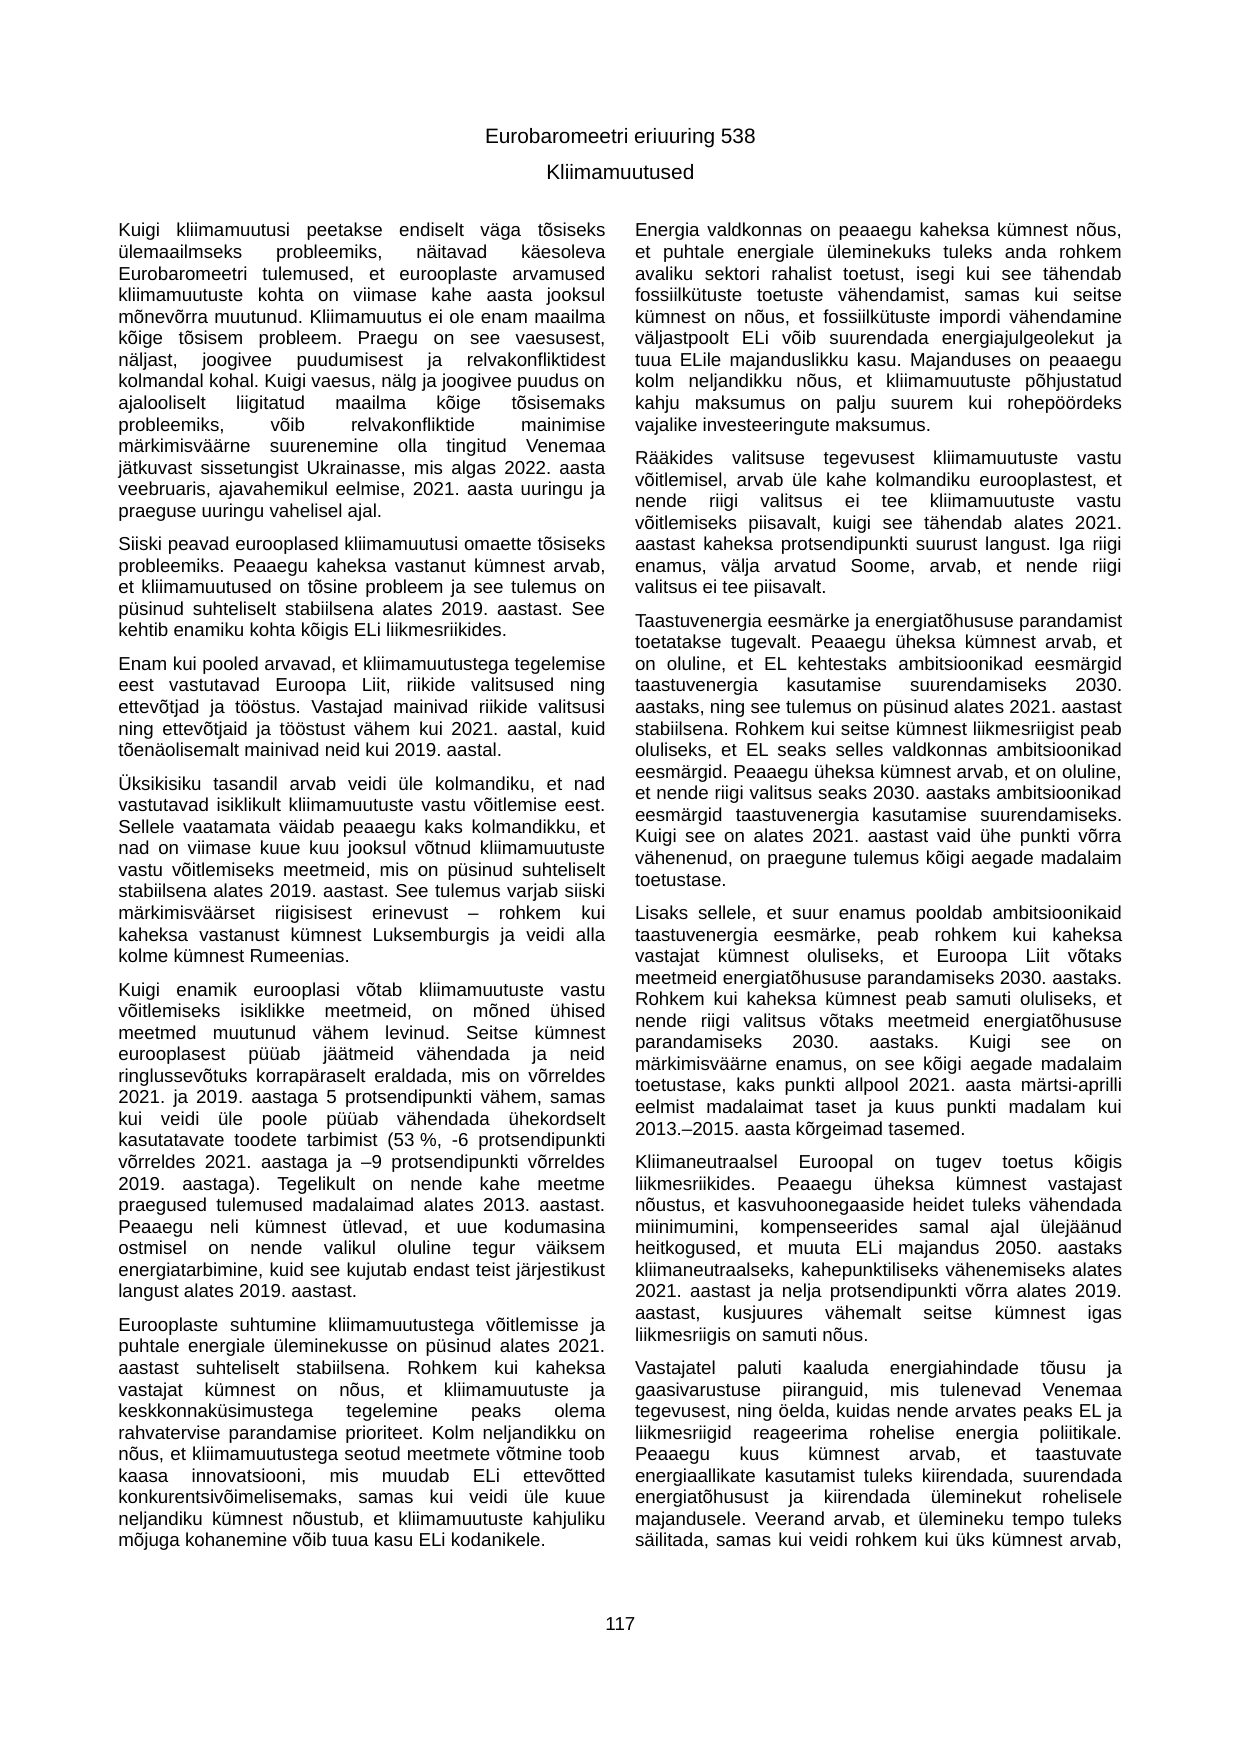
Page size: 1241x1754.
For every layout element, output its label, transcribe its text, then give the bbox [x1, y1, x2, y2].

text Siiski peavad eurooplased kliimamuutusi omaette tõsiseks probleemiks. Peaaegu kaheksa vastanut kümnest arvab, et kliimamuutused on tõsine probleem ja see tulemus on püsinud suhteliselt stabiilsena alates 2019. aastast. See kehtib enamiku kohta kõigis ELi liikmesriikides. [118, 533, 605, 641]
text Vastajatel paluti kaaluda energiahindade tõusu ja gaasivarustuse piiranguid, mis tulenevad Venemaa tegevusest, ning öelda, kuidas nende arvates peaks EL ja liikmesriigid reageerima rohelise energia poliitikale. Peaaegu kuus kümnest arvab, et taastuvate energiaallikate kasutamist tuleks kiirendada, suurendada energiatõhusust ja kiirendada üleminekut rohelisele majandusele. Veerand arvab, et ülemineku tempo tuleks säilitada, samas kui veidi rohkem kui üks kümnest arvab, [635, 1357, 1122, 1551]
text Rääkides valitsuse tegevusest kliimamuutuste vastu võitlemisel, arvab üle kahe kolmandiku eurooplastest, et nende riigi valitsus ei tee kliimamuutuste vastu võitlemiseks piisavalt, kuigi see tähendab alates 2021. aastast kaheksa protsendipunkti suurust langust. Iga riigi enamus, välja arvatud Soome, arvab, et nende riigi valitsus ei tee piisavalt. [635, 447, 1122, 598]
text Lisaks sellele, et suur enamus pooldab ambitsioonikaid taastuvenergia eesmärke, peab rohkem kui kaheksa vastajat kümnest oluliseks, et Euroopa Liit võtaks meetmeid energiatõhususe parandamiseks 2030. aastaks. Rohkem kui kaheksa kümnest peab samuti oluliseks, et nende riigi valitsus võtaks meetmeid energiatõhususe parandamiseks 2030. aastaks. Kuigi see on märkimisväärne enamus, on see kõigi aegade madalaim toetustase, kaks punkti allpool 2021. aasta märtsi-aprilli eelmist madalaimat taset ja kuus punkti madalam kui 2013.–2015. aasta kõrgeimad tasemed. [635, 902, 1122, 1139]
text Enam kui pooled arvavad, et kliimamuutustega tegelemise eest vastutavad Euroopa Liit, riikide valitsused ning ettevõtjad ja tööstus. Vastajad mainivad riikide valitsusi ning ettevõtjaid ja tööstust vähem kui 2021. aastal, kuid tõenäolisemalt mainivad neid kui 2019. aastal. [118, 653, 605, 761]
text Üksikisiku tasandil arvab veidi üle kolmandiku, et nad vastutavad isiklikult kliimamuutuste vastu võitlemise eest. Sellele vaatamata väidab peaaegu kaks kolmandikku, et nad on viimase kuue kuu jooksul võtnud kliimamuutuste vastu võitlemiseks meetmeid, mis on püsinud suhteliselt stabiilsena alates 2019. aastast. See tulemus varjab siiski märkimisväärset riigisisest erinevust – rohkem kui kaheksa vastanust kümnest Luksemburgis ja veidi alla kolme kümnest Rumeenias. [118, 772, 605, 966]
text Kliimaneutraalsel Euroopal on tugev toetus kõigis liikmesriikides. Peaaegu üheksa kümnest vastajast nõustus, et kasvuhoonegaaside heidet tuleks vähendada miinimumini, kompenseerides samal ajal ülejäänud heitkogused, et muuta ELi majandus 2050. aastaks kliimaneutraalseks, kahepunktiliseks vähenemiseks alates 2021. aastast ja nelja protsendipunkti võrra alates 2019. aastast, kusjuures vähemalt seitse kümnest igas liikmesriigis on samuti nõus. [635, 1151, 1122, 1345]
text Taastuvenergia eesmärke ja energiatõhususe parandamist toetatakse tugevalt. Peaaegu üheksa kümnest arvab, et on oluline, et EL kehtestaks ambitsioonikad eesmärgid taastuvenergia kasutamise suurendamiseks 2030. aastaks, ning see tulemus on püsinud alates 2021. aastast stabiilsena. Rohkem kui seitse kümnest liikmesriigist peab oluliseks, et EL seaks selles valdkonnas ambitsioonikad eesmärgid. Peaaegu üheksa kümnest arvab, et on oluline, et nende riigi valitsus seaks 2030. aastaks ambitsioonikad eesmärgid taastuvenergia kasutamise suurendamiseks. Kuigi see on alates 2021. aastast vaid ühe punkti võrra vähenenud, on praegune tulemus kõigi aegade madalaim toetustase. [635, 609, 1122, 890]
text Eurooplaste suhtumine kliimamuutustega võitlemisse ja puhtale energiale üleminekusse on püsinud alates 2021. aastast suhteliselt stabiilsena. Rohkem kui kaheksa vastajat kümnest on nõus, et kliimamuutuste ja keskkonnaküsimustega tegelemine peaks olema rahvatervise parandamise prioriteet. Kolm neljandikku on nõus, et kliimamuutustega seotud meetmete võtmine toob kaasa innovatsiooni, mis muudab ELi ettevõtted konkurentsivõimelisemaks, samas kui veidi üle kuue neljandiku kümnest nõustub, et kliimamuutuste kahjuliku mõjuga kohanemine võib tuua kasu ELi kodanikele. [118, 1314, 605, 1551]
text Kuigi enamik eurooplasi võtab kliimamuutuste vastu võitlemiseks isiklikke meetmeid, on mõned ühised meetmed muutunud vähem levinud. Seitse kümnest eurooplasest püüab jäätmeid vähendada ja neid ringlussevõtuks korrapäraselt eraldada, mis on võrreldes 2021. ja 2019. aastaga 5 protsendipunkti vähem, samas kui veidi üle poole püüab vähendada ühekordselt kasutatavate toodete tarbimist (53 %, -6 protsendipunkti võrreldes 2021. aastaga ja –9 protsendipunkti võrreldes 2019. aastaga). Tegelikult on nende kahe meetme praegused tulemused madalaimad alates 2013. aastast. Peaaegu neli kümnest ütlevad, et uue kodumasina ostmisel on nende valikul oluline tegur väiksem energiatarbimine, kuid see kujutab endast teist järjestikust langust alates 2019. aastast. [118, 978, 605, 1302]
text Energia valdkonnas on peaaegu kaheksa kümnest nõus, et puhtale energiale üleminekuks tuleks anda rohkem avaliku sektori rahalist toetust, isegi kui see tähendab fossiilkütuste toetuste vähendamist, samas kui seitse kümnest on nõus, et fossiilkütuste impordi vähendamine väljastpoolt ELi võib suurendada energiajulgeolekut ja tuua ELile majanduslikku kasu. Majanduses on peaaegu kolm neljandikku nõus, et kliimamuutuste põhjustatud kahju maksumus on palju suurem kui rohepöördeks vajalike investeeringute maksumus. [635, 219, 1122, 435]
text Kuigi kliimamuutusi peetakse endiselt väga tõsiseks ülemaailmseks probleemiks, näitavad käesoleva Eurobaromeetri tulemused, et eurooplaste arvamused kliimamuutuste kohta on viimase kahe aasta jooksul mõnevõrra muutunud. Kliimamuutus ei ole enam maailma kõige tõsisem probleem. Praegu on see vaesusest, näljast, joogivee puudumisest ja relvakonfliktidest kolmandal kohal. Kuigi vaesus, nälg ja joogivee puudus on ajalooliselt liigitatud maailma kõige tõsisemaks probleemiks, võib relvakonfliktide mainimise märkimisväärne suurenemine olla tingitud Venemaa jätkuvast sissetungist Ukrainasse, mis algas 2022. aasta veebruaris, ajavahemikul eelmise, 2021. aasta uuringu ja praeguse uuringu vahelisel ajal. [118, 219, 605, 521]
